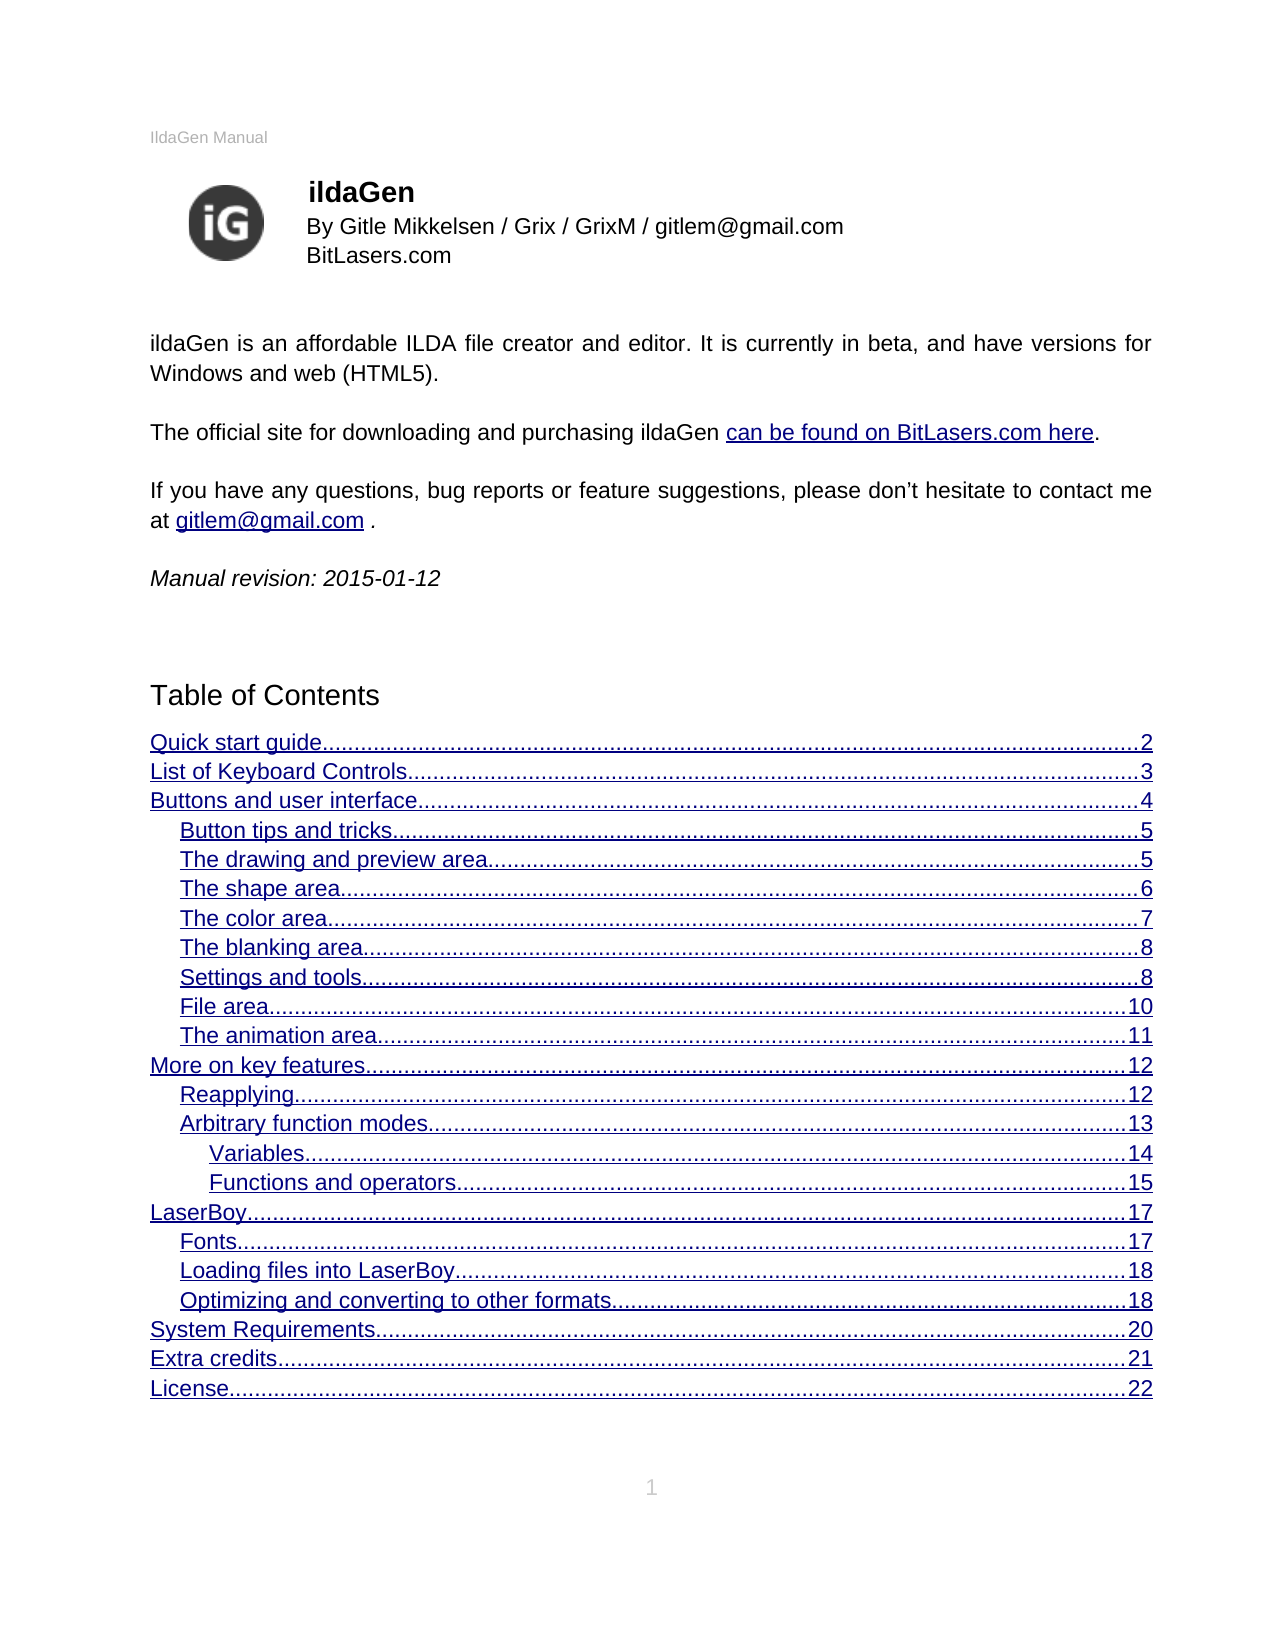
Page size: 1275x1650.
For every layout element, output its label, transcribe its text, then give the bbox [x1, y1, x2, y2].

text Loading files into LaserBoy 18 [179, 1258, 1153, 1280]
text License 22 [150, 1375, 1153, 1398]
text Extra credits 21 [150, 1346, 1153, 1368]
text Variables 14 [209, 1140, 1153, 1163]
text BitLasers.com [150, 243, 1153, 269]
subtitle Table of Contents [150, 679, 1153, 712]
text The drawing and preview area 5 [179, 847, 1153, 869]
text The color area 7 [179, 905, 1153, 928]
text The blanking area 8 [179, 935, 1153, 957]
text File area 10 [179, 993, 1153, 1016]
text By Gitle Mikkelsen / Grix / GrixM / gitlem@gmail.com [264, 214, 1153, 239]
text Functions and operators 15 [209, 1170, 1153, 1192]
text Reapplying 12 [179, 1082, 1153, 1104]
text Quick start guide 2 [150, 729, 1153, 751]
text Arbitrary function modes 13 [179, 1111, 1153, 1133]
text System Requirements 20 [150, 1317, 1153, 1339]
text More on key features 12 [150, 1052, 1153, 1074]
text Buttons and user interface 4 [150, 788, 1153, 810]
text If you have any questions, bug reports or feature suggestions, please don’t hesitate to contact me at gitlem@gmail.com . [150, 478, 1153, 533]
text Button tips and tricks 5 [179, 817, 1153, 839]
text ildaGen is an affordable ILDA file creator and editor. It is currently in beta, and have versions for Windows and web (HTML5). [150, 331, 1153, 386]
text Manual revision: 2015-01-12 [150, 566, 1153, 592]
text The animation area 11 [179, 1023, 1153, 1045]
text Fonts 17 [179, 1228, 1153, 1251]
picture [188, 185, 264, 261]
text ildaGen [150, 176, 1153, 209]
text The official site for downloading and purchasing ildaGen can be found on BitLasers.com here. [150, 419, 1153, 445]
text List of Keyboard Controls 3 [150, 758, 1153, 781]
text Optimizing and converting to other formats 18 [179, 1287, 1153, 1309]
text Settings and tools 8 [179, 964, 1153, 986]
text LaserBoy 17 [150, 1199, 1153, 1221]
text The shape area 6 [179, 876, 1153, 898]
